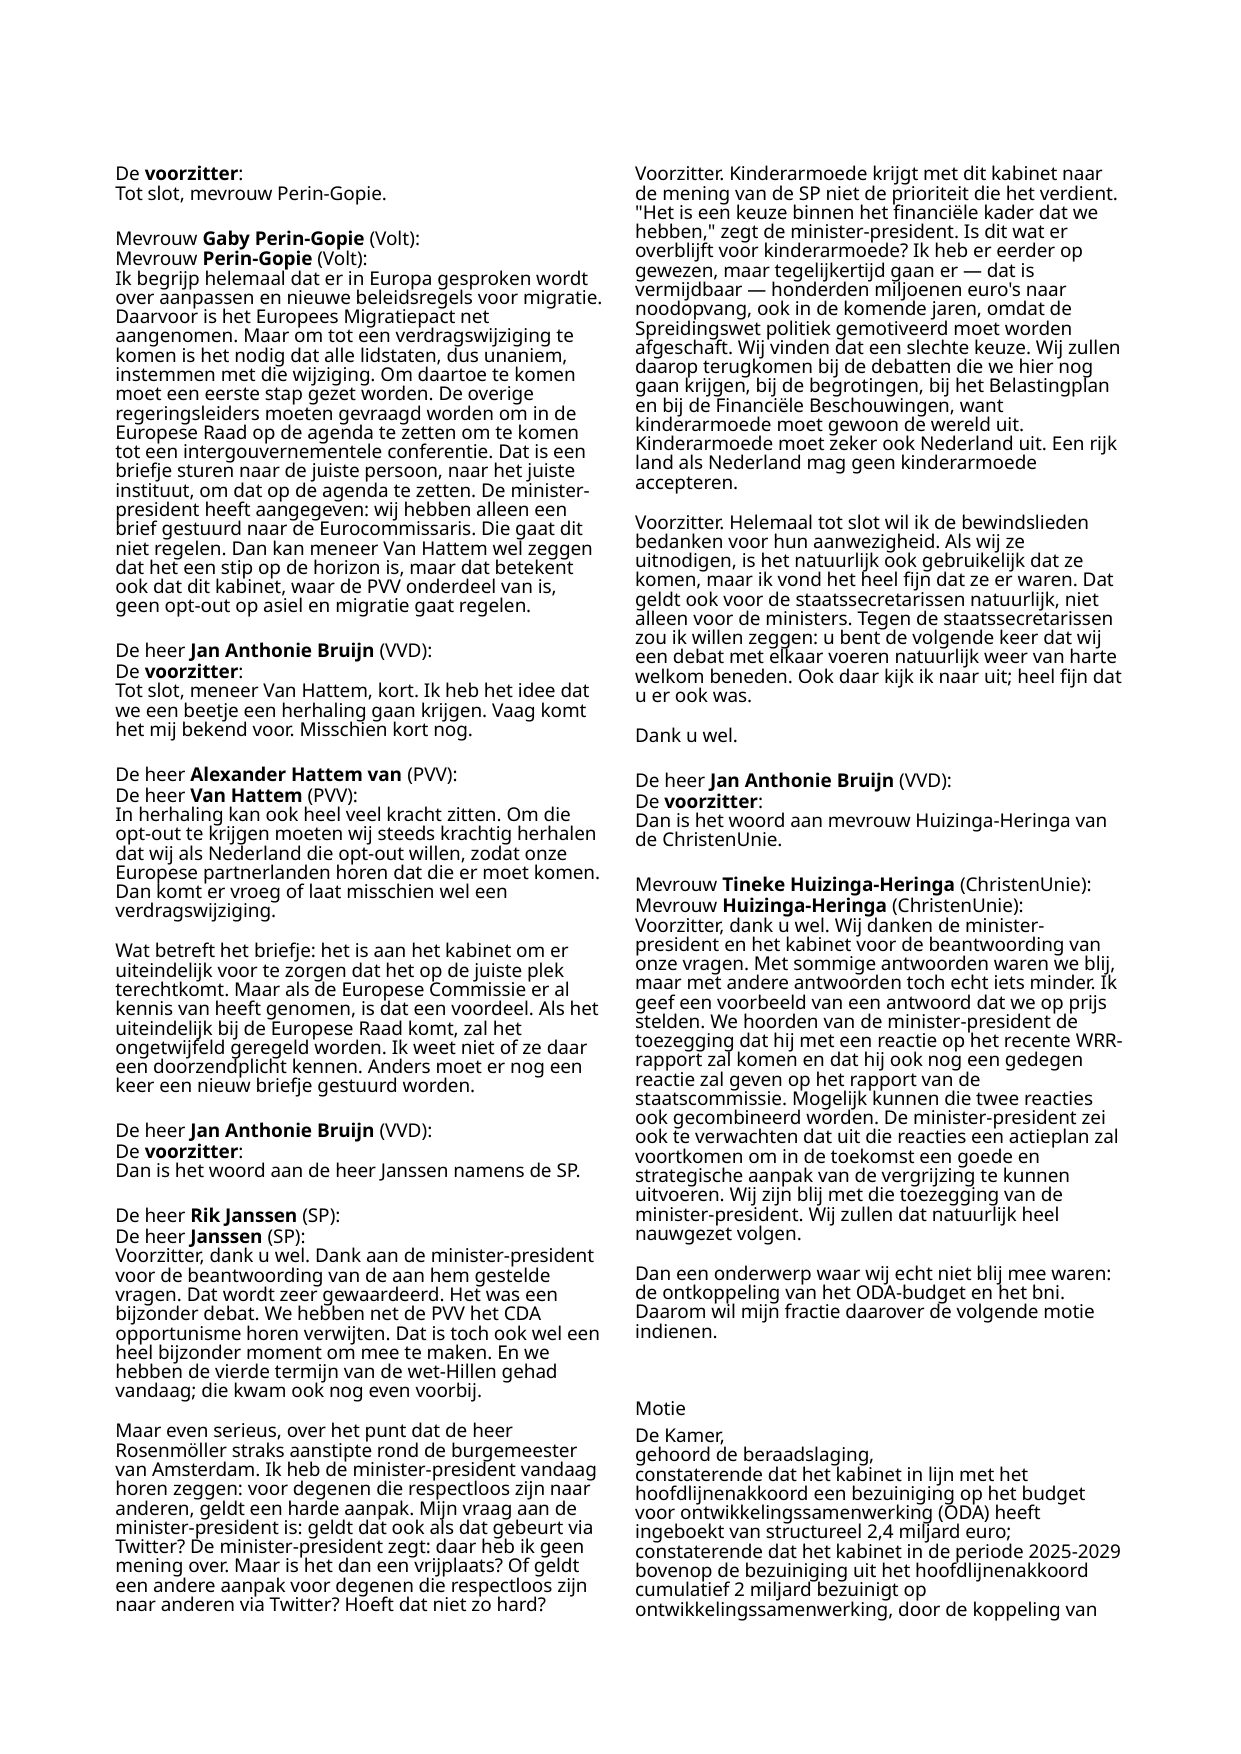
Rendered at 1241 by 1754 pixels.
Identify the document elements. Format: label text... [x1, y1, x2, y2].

text Dan is het woord aan mevrouw Huizinga-Heringa van de ChristenUnie. [635, 812, 1125, 851]
text Dan een onderwerp waar wij echt niet blij mee waren: de ontkoppeling van het ODA-budget en het bni. Daarom wil mijn fractie daarover de volgende motie indienen. [635, 1265, 1125, 1342]
text Motie [635, 1395, 1125, 1421]
text De heer Van Hattem (PVV): [115, 787, 605, 806]
text De Kamer, [635, 1427, 1125, 1446]
text Tot slot, mevrouw Perin-Gopie. [115, 184, 605, 204]
text De heer Jan Anthonie Bruijn (VVD): [115, 637, 605, 663]
text Voorzitter. Kinderarmoede krijgt met dit kabinet naar de mening van de SP niet de prioriteit die het verdient. "Het is een keuze binnen het financiële kader dat we hebben," zegt de minister-president. Is dit wat er overblijft voor kinderarmoede? Ik heb er eerder op gewezen, maar tegelijkertijd gaan er — dat is vermijdbaar — honderden miljoenen euro's naar noodopvang, ook in de komende jaren, omdat de Spreidingswet politiek gemotiveerd moet worden afgeschaft. Wij vinden dat een slechte keuze. Wij zullen daarop terugkomen bij de debatten die we hier nog gaan krijgen, bij de begrotingen, bij het Belastingplan en bij de Financiële Beschouwingen, want kinderarmoede moet gewoon de wereld uit. Kinderarmoede moet zeker ook Nederland uit. Een rijk land als Nederland mag geen kinderarmoede accepteren. [635, 165, 1125, 493]
text Maar even serieus, over het punt dat de heer Rosenmöller straks aanstipte rond de burgemeester van Amsterdam. Ik heb de minister-president vandaag horen zeggen: voor degenen die respectloos zijn naar anderen, geldt een harde aanpak. Mijn vraag aan de minister-president is: geldt dat ook als dat gebeurt via Twitter? De minister-president zegt: daar heb ik geen mening over. Maar is het dan een vrijplaats? Of geldt een andere aanpak voor degenen die respectloos zijn naar anderen via Twitter? Hoeft dat niet zo hard? [115, 1422, 605, 1615]
text Dan is het woord aan de heer Janssen namens de SP. [115, 1162, 605, 1182]
text Voorzitter. Helemaal tot slot wil ik de bewindslieden bedanken voor hun aanwezigheid. Als wij ze uitnodigen, is het natuurlijk ook gebruikelijk dat ze komen, maar ik vond het heel fijn dat ze er waren. Dat geldt ook voor de staatssecretarissen natuurlijk, niet alleen voor de ministers. Tegen de staatssecretarissen zou ik willen zeggen: u bent de volgende keer dat wij een debat met elkaar voeren natuurlijk weer van harte welkom beneden. Ook daar kijk ik naar uit; heel fijn dat u er ook was. [635, 514, 1125, 706]
text Voorzitter, dank u wel. Dank aan de minister-president voor de beantwoording van de aan hem gestelde vragen. Dat wordt zeer gewaardeerd. Het was een bijzonder debat. We hebben net de PVV het CDA opportunisme horen verwijten. Dat is toch ook wel een heel bijzonder moment om mee te maken. En we hebben de vierde termijn van de wet-Hillen gehad vandaag; die kwam ook nog even voorbij. [115, 1247, 605, 1402]
text De heer Jan Anthonie Bruijn (VVD): [115, 1117, 605, 1143]
text Dank u wel. [635, 727, 1125, 746]
text De heer Janssen (SP): [115, 1228, 605, 1247]
text De voorzitter: [115, 1143, 605, 1162]
text Ik begrijp helemaal dat er in Europa gesproken wordt over aanpassen en nieuwe beleidsregels voor migratie. Daarvoor is het Europees Migratiepact net aangenomen. Maar om tot een verdragswijziging te komen is het nodig dat alle lidstaten, dus unaniem, instemmen met die wijziging. Om daartoe te komen moet een eerste stap gezet worden. De overige regeringsleiders moeten gevraagd worden om in de Europese Raad op de agenda te zetten om te komen tot een intergouvernementele conferentie. Dat is een briefje sturen naar de juiste persoon, naar het juiste instituut, om dat op de agenda te zetten. De minister-president heeft aangegeven: wij hebben alleen een brief gestuurd naar de Eurocommissaris. Die gaat dit niet regelen. Dan kan meneer Van Hattem wel zeggen dat het een stip op de horizon is, maar dat betekent ook dat dit kabinet, waar de PVV onderdeel van is, geen opt-out op asiel en migratie gaat regelen. [115, 270, 605, 617]
text Mevrouw Huizinga-Heringa (ChristenUnie): [635, 897, 1125, 917]
text constaterende dat het kabinet in de periode 2025-2029 bovenop de bezuiniging uit het hoofdlijnenakkoord cumulatief 2 miljard bezuinigt op ontwikkelingssamenwerking, door de koppeling van [635, 1543, 1125, 1620]
text De voorzitter: [115, 165, 605, 184]
text Mevrouw Tineke Huizinga-Heringa (ChristenUnie): [635, 872, 1125, 897]
text Mevrouw Gaby Perin-Gopie (Volt): [115, 225, 605, 250]
text De heer Jan Anthonie Bruijn (VVD): [635, 767, 1125, 793]
text De voorzitter: [115, 663, 605, 682]
text In herhaling kan ook heel veel kracht zitten. Om die opt-out te krijgen moeten wij steeds krachtig herhalen dat wij als Nederland die opt-out willen, zodat onze Europese partnerlanden horen dat die er moet komen. Dan komt er vroeg of laat misschien wel een verdragswijziging. [115, 806, 605, 922]
text De heer Rik Janssen (SP): [115, 1202, 605, 1228]
text De heer Alexander Hattem van (PVV): [115, 761, 605, 787]
text Mevrouw Perin-Gopie (Volt): [115, 250, 605, 270]
text De voorzitter: [635, 793, 1125, 812]
text constaterende dat het kabinet in lijn met het hoofdlijnenakkoord een bezuiniging op het budget voor ontwikkelingssamenwerking (ODA) heeft ingeboekt van structureel 2,4 miljard euro; [635, 1466, 1125, 1543]
text gehoord de beraadslaging, [635, 1446, 1125, 1466]
text Wat betreft het briefje: het is aan het kabinet om er uiteindelijk voor te zorgen dat het op de juiste plek terechtkomt. Maar als de Europese Commissie er al kennis van heeft genomen, is dat een voordeel. Als het uiteindelijk bij de Europese Raad komt, zal het ongetwijfeld geregeld worden. Ik weet niet of ze daar een doorzendplicht kennen. Anders moet er nog een keer een nieuw briefje gestuurd worden. [115, 942, 605, 1097]
text Tot slot, meneer Van Hattem, kort. Ik heb het idee dat we een beetje een herhaling gaan krijgen. Vaag komt het mij bekend voor. Misschien kort nog. [115, 682, 605, 740]
text Voorzitter, dank u wel. Wij danken de minister-president en het kabinet voor de beantwoording van onze vragen. Met sommige antwoorden waren we blij, maar met andere antwoorden toch echt iets minder. Ik geef een voorbeeld van een antwoord dat we op prijs stelden. We hoorden van de minister-president de toezegging dat hij met een reactie op het recente WRR-rapport zal komen en dat hij ook nog een gedegen reactie zal geven op het rapport van de staatscommissie. Mogelijk kunnen die twee reacties ook gecombineerd worden. De minister-president zei ook te verwachten dat uit die reacties een actieplan zal voortkomen om in de toekomst een goede en strategische aanpak van de vergrijzing te kunnen uitvoeren. Wij zijn blij met die toezegging van de minister-president. Wij zullen dat natuurlijk heel nauwgezet volgen. [635, 917, 1125, 1244]
